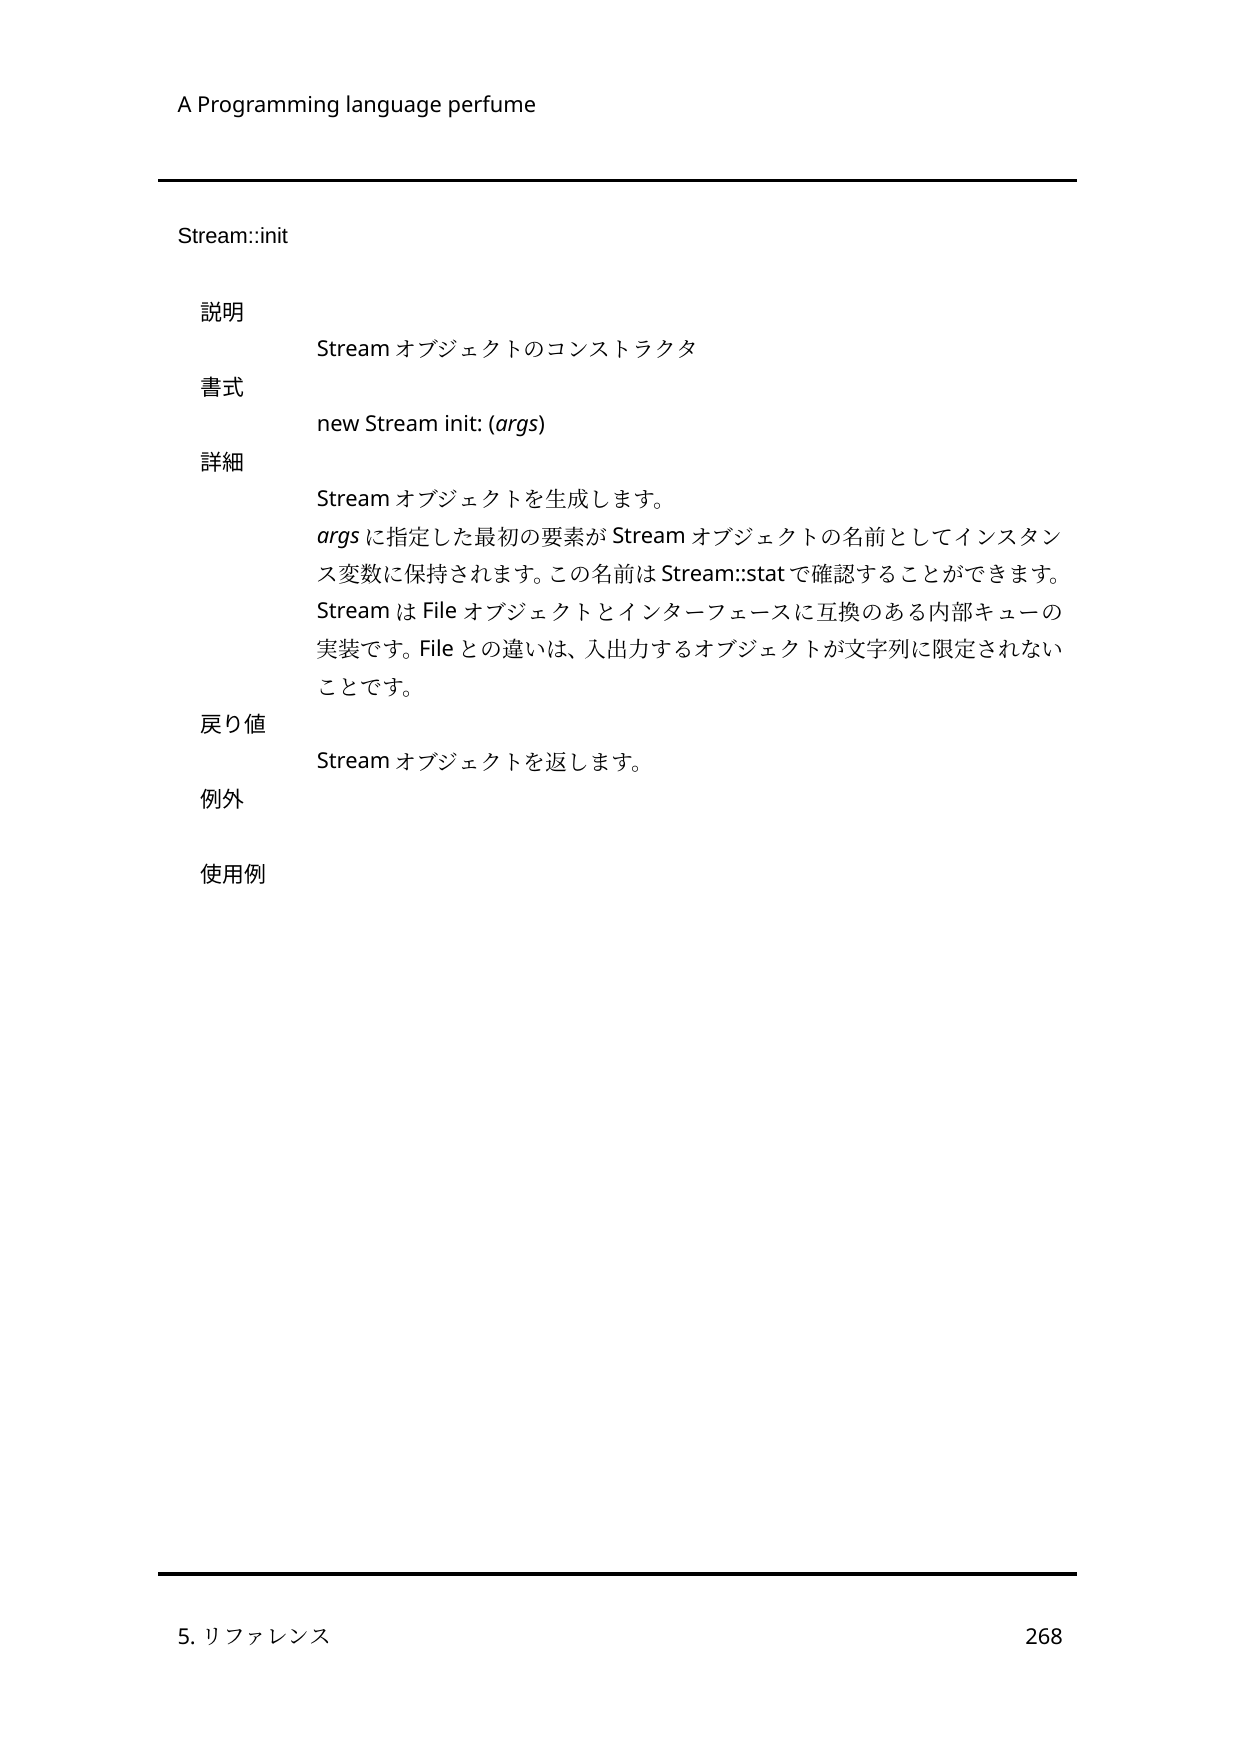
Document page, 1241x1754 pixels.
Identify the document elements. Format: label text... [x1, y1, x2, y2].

table_cell Streamオブジェクトを生成します。 argsに指定した最初の要素がStreamオブジェクトの名前としてインスタンス変数に保持されます。この名前はStream::statで確認することができます。 StreamはFileオブジェクトとインターフェースに互換のある内部キューの実装です。Fileとの違いは、入出力するオブジェクトが文字列に限定されないことです。 [317, 442, 1063, 704]
table_cell 書式 [200, 367, 317, 442]
table_cell 戻り値 [200, 704, 317, 779]
table_cell new Stream init: (args) [317, 367, 1063, 442]
table_cell 使用例 [200, 854, 317, 929]
table_cell 詳細 [200, 442, 317, 704]
table_header Streamオブジェクトのコンストラクタ [317, 292, 1063, 367]
table_cell Streamオブジェクトを返します。 [317, 704, 1063, 779]
table_cell [317, 854, 1063, 929]
subtitle Stream::init [177, 217, 1063, 254]
table_cell [317, 779, 1063, 854]
table_cell 例外 [200, 779, 317, 854]
table_header 説明 [200, 292, 317, 367]
